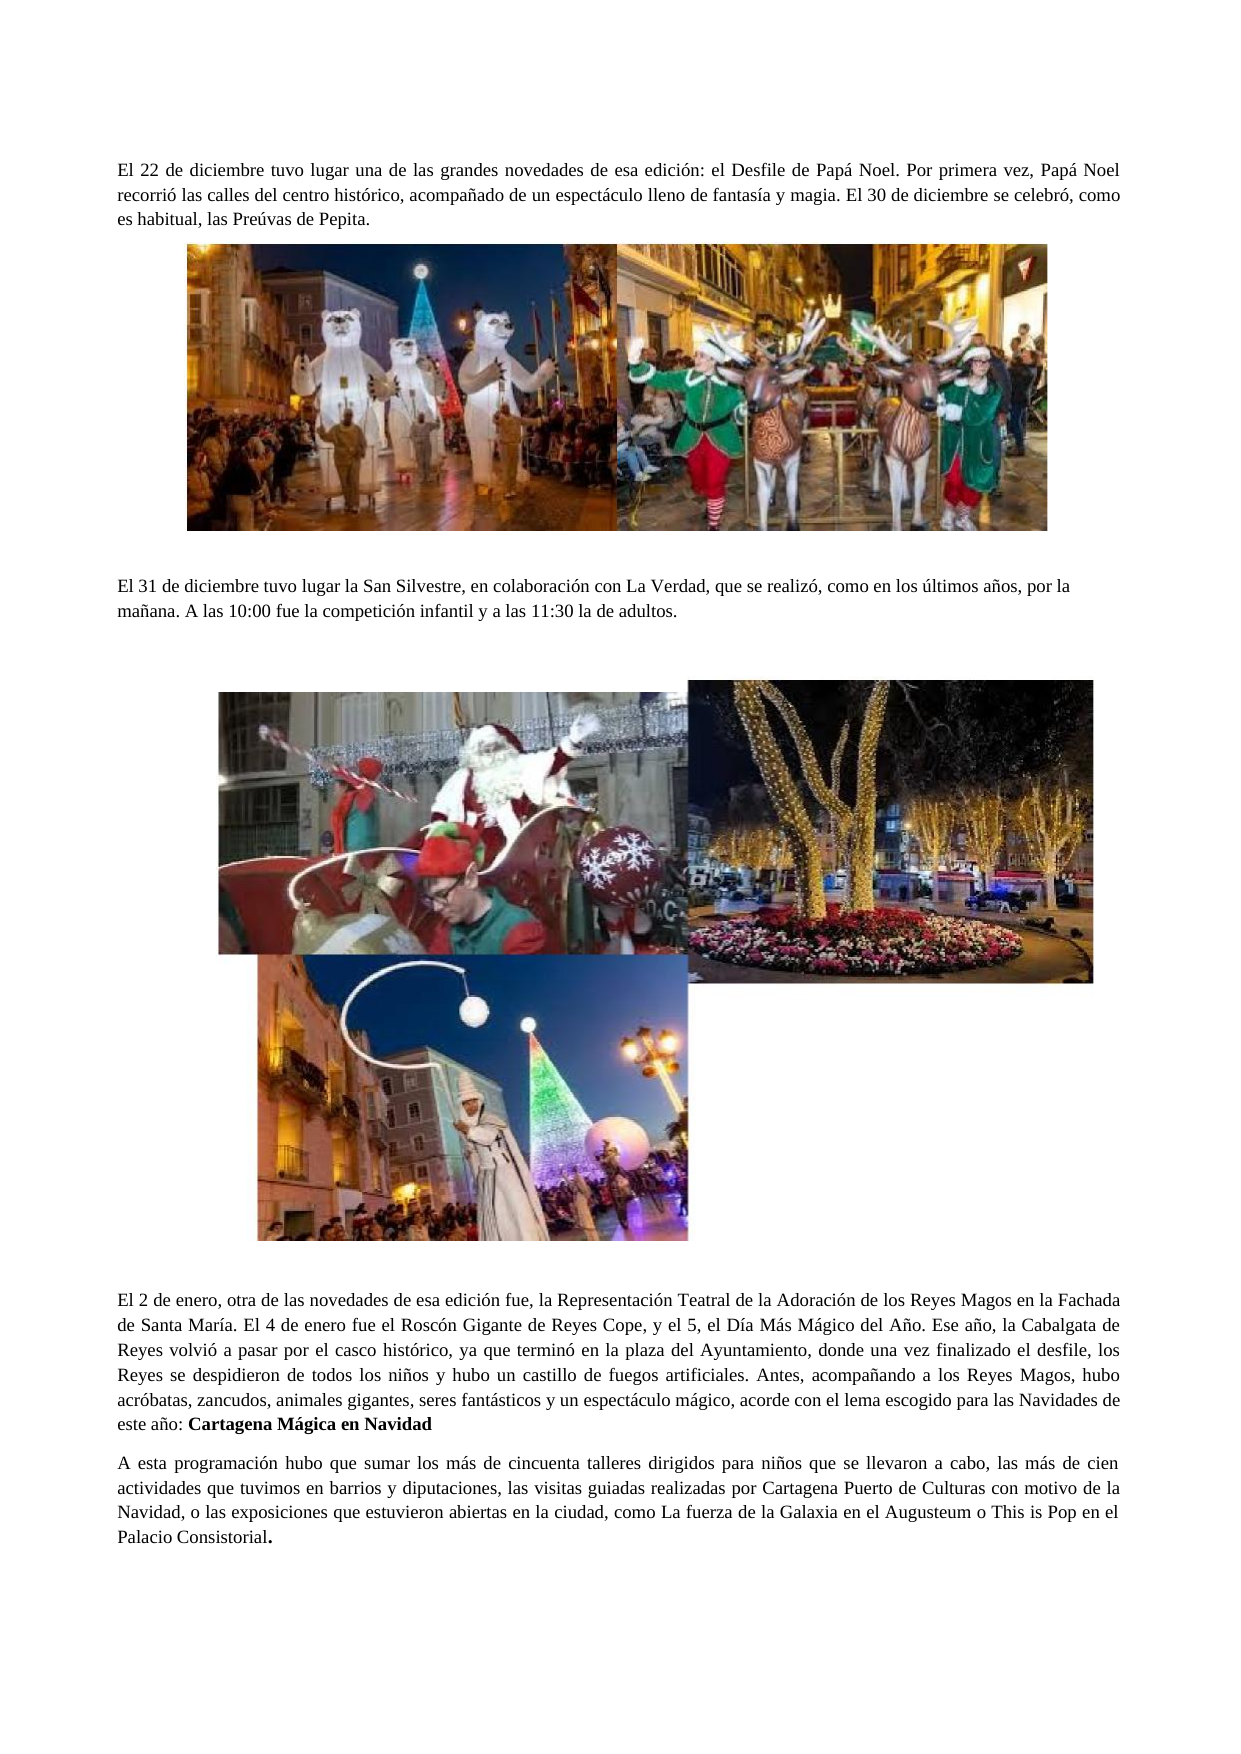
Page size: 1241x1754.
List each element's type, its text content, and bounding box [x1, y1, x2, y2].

text El 31 de diciembre tuvo lugar la San Silvestre, en colaboración con La Verdad, que se realizó, como en los últimos años, por la mañana. A las 10:00 fue la competición infantil y a las 11:30 la de adultos. [117, 573, 1122, 622]
text A esta programación hubo que sumar los más de cincuenta talleres dirigidos para niños que se llevaron a cabo, las más de cien actividades que tuvimos en barrios y diputaciones, las visitas guiadas realizadas por Cartagena Puerto de Culturas con motivo de la Navidad, o las exposiciones que estuvieron abiertas en la ciudad, como La fuerza de la Galaxia en el Augusteum o This is Pop en el Palacio Consistorial. [117, 1450, 1122, 1548]
text El 2 de enero, otra de las novedades de esa edición fue, la Representación Teatral de la Adoración de los Reyes Magos en la Fachada de Santa María. El 4 de enero fue el Roscón Gigante de Reyes Cope, y el 5, el Día Más Mágico del Año. Ese año, la Cabalgata de Reyes volvió a pasar por el casco histórico, ya que terminó en la plaza del Ayuntamiento, donde una vez finalizado el desfile, los Reyes se despidieron de todos los niños y hubo un castillo de fuegos artificiales. Antes, acompañando a los Reyes Magos, hubo acróbatas, zancudos, animales gigantes, seres fantásticos y un espectáculo mágico, acorde con el lema escogido para las Navidades de este año: Cartagena Mágica en Navidad [117, 1287, 1122, 1436]
text El 22 de diciembre tuvo lugar una de las grandes novedades de esa edición: el Desfile de Papá Noel. Por primera vez, Papá Noel recorrió las calles del centro histórico, acompañado de un espectáculo lleno de fantasía y magia. El 30 de diciembre se celebró, como es habitual, las Preúvas de Pepita. [117, 156, 1122, 231]
